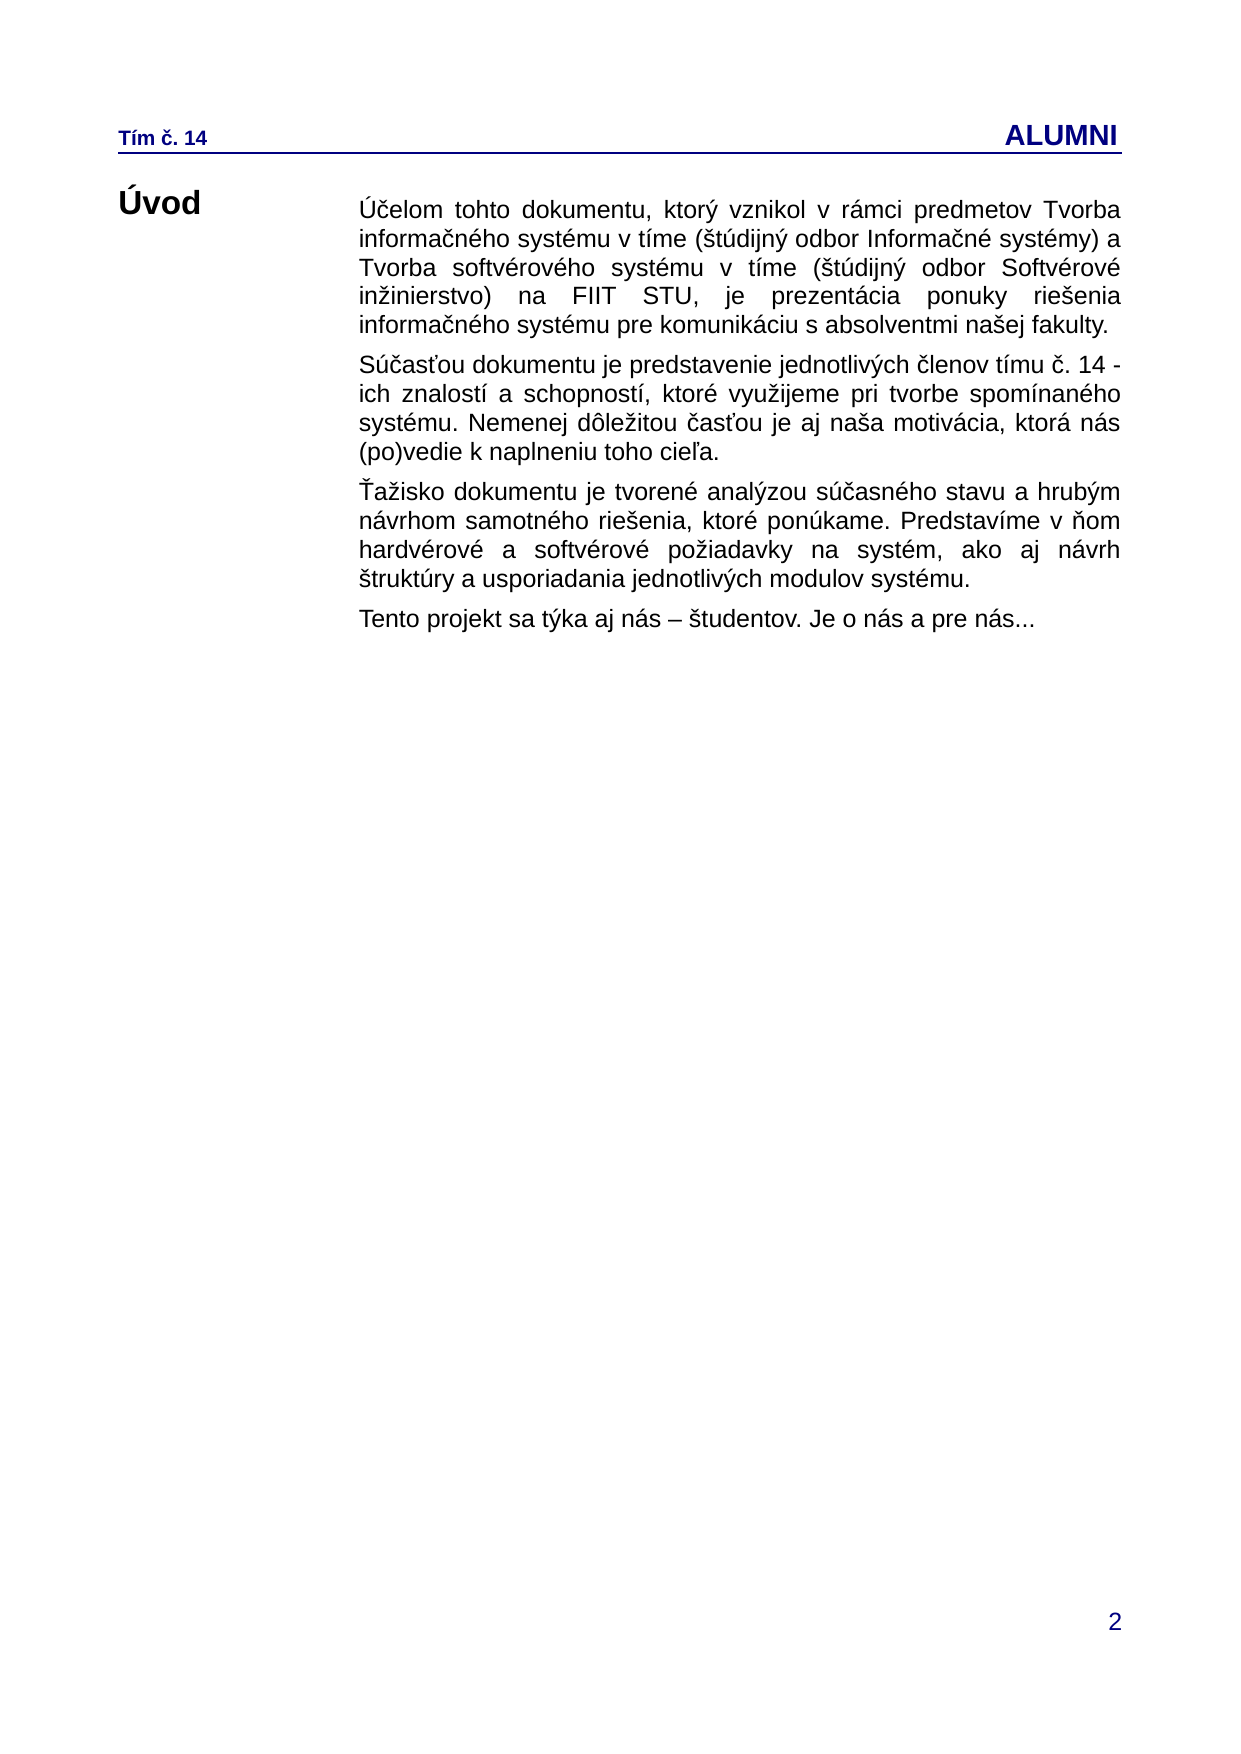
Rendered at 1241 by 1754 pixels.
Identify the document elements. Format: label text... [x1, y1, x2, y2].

text Tento projekt sa týka aj nás – študentov. Je o nás a pre nás... [358, 604, 1122, 633]
text Účelom tohto dokumentu, ktorý vznikol v rámci predmetov Tvorba informačného systému v tíme (štúdijný odbor Informačné systémy) a Tvorba softvérového systému v tíme (štúdijný odbor Softvérové inžinierstvo) na FIIT STU, je prezentácia ponuky riešenia informačného systému pre komunikáciu s absolventmi našej fakulty. [358, 195, 1122, 339]
text Ťažisko dokumentu je tvorené analýzou súčasného stavu a hrubým návrhom samotného riešenia, ktoré ponúkame. Predstavíme v ňom hardvérové a softvérové požiadavky na systém, ako aj návrh štruktúry a usporiadania jednotlivých modulov systému. [358, 477, 1122, 592]
text Súčasťou dokumentu je predstavenie jednotlivých členov tímu č. 14 - ich znalostí a schopností, ktoré využijeme pri tvorbe spomínaného systému. Nemenej dôležitou časťou je aj naša motivácia, ktorá nás (po)vedie k naplneniu toho cieľa. [358, 351, 1122, 466]
subtitle Úvod [118, 183, 358, 260]
